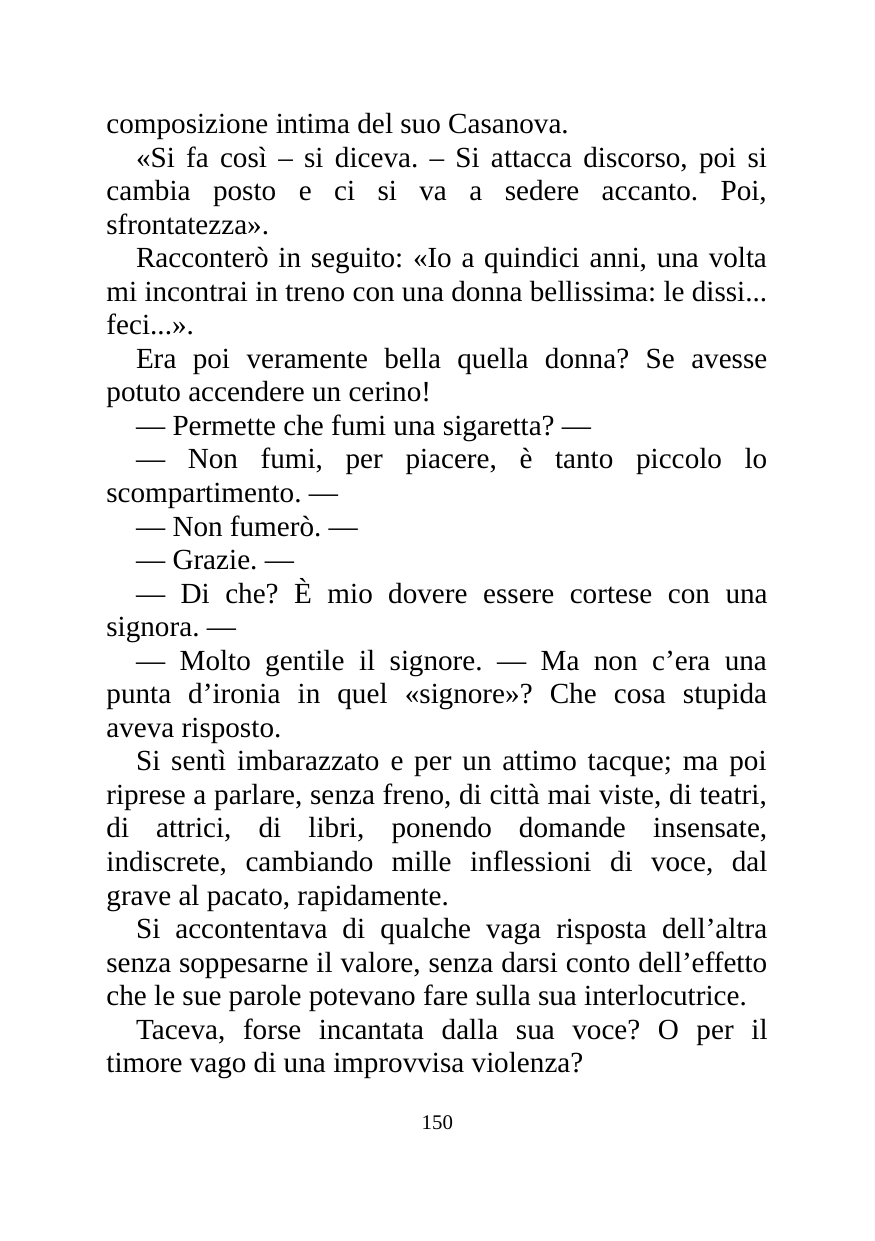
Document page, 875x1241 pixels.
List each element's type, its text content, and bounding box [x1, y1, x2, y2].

text Si sentì imbarazzato e per un attimo tacque; ma poi riprese a parlare, senza freno, di città mai viste, di teatri, di attrici, di libri, ponendo domande insensate, indiscrete, cambiando mille inflessioni di voce, dal grave al pacato, rapidamente. [106, 743, 768, 911]
text «Si fa così – si diceva. – Si attacca discorso, poi si cambia posto e ci si va a sedere accanto. Poi, sfrontatezza». [106, 140, 768, 240]
text Era poi veramente bella quella donna? Se avesse potuto accendere un cerino! [106, 341, 768, 408]
text — Non fumi, per piacere, è tanto piccolo lo scompartimento. — [106, 442, 768, 509]
text — Di che? È mio dovere essere cortese con una signora. — [106, 576, 768, 643]
text Si accontentava di qualche vaga risposta dell’altra senza soppesarne il valore, senza darsi conto dell’effetto che le sue parole potevano fare sulla sua interlocutrice. [106, 911, 768, 1012]
text — Non fumerò. — [106, 509, 768, 542]
text — Molto gentile il signore. — Ma non c’era una punta d’ironia in quel «signore»? Che cosa stupida aveva risposto. [106, 643, 768, 743]
text composizione intima del suo Casanova. [106, 106, 768, 140]
text Racconterò in seguito: «Io a quindici anni, una volta mi incontrai in treno con una donna bellissima: le dissi... feci...». [106, 240, 768, 341]
text — Permette che fumi una sigaretta? — [106, 408, 768, 442]
text — Grazie. — [106, 542, 768, 576]
text Taceva, forse incantata dalla sua voce? O per il timore vago di una improvvisa violenza? [106, 1012, 768, 1079]
